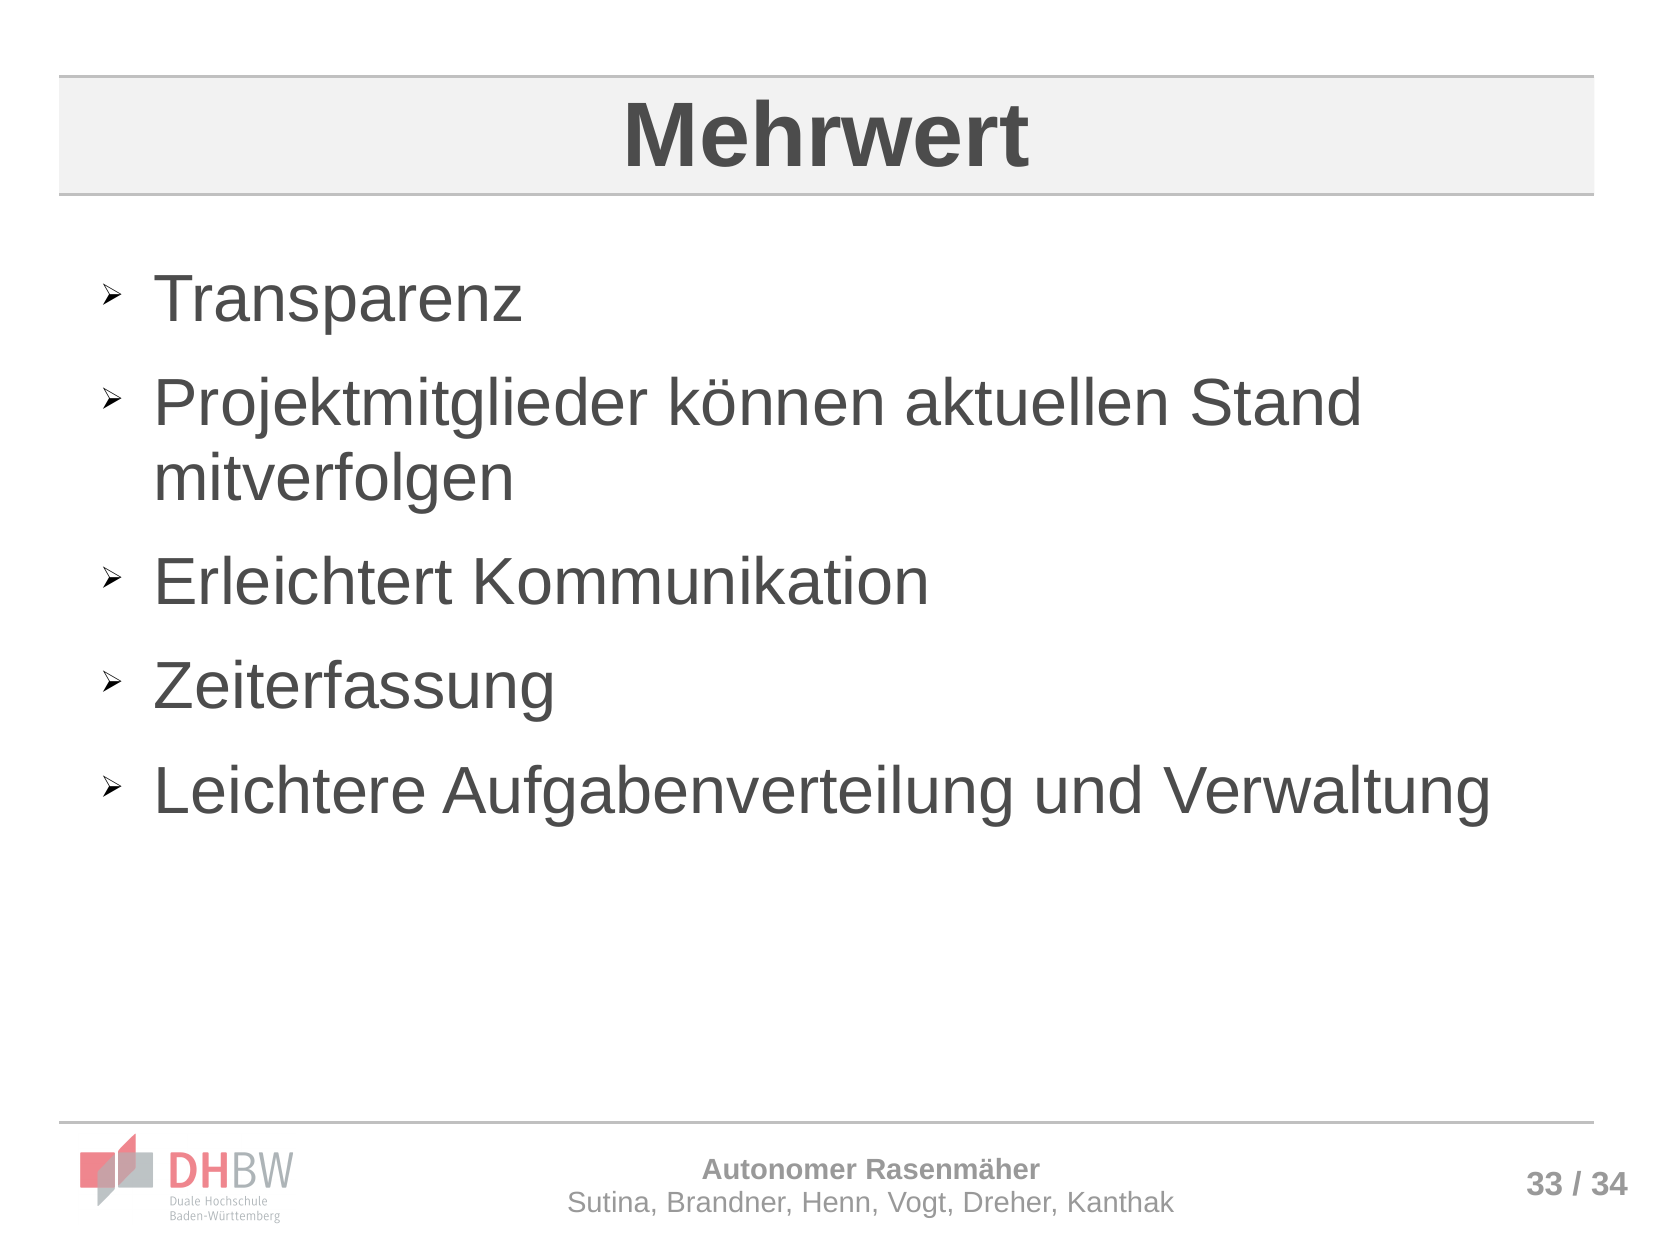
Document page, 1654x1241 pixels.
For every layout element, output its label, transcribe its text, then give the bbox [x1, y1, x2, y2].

picture [78, 1133, 296, 1225]
title Mehrwert [82, 31, 1571, 239]
list Transparenz Projektmitglieder können aktuellen Stand mitverfolgen Erleichtert Kommunikation Zeiterfassung Leichtere Aufgabenverteilung und Verwaltung [82, 260, 1571, 1080]
